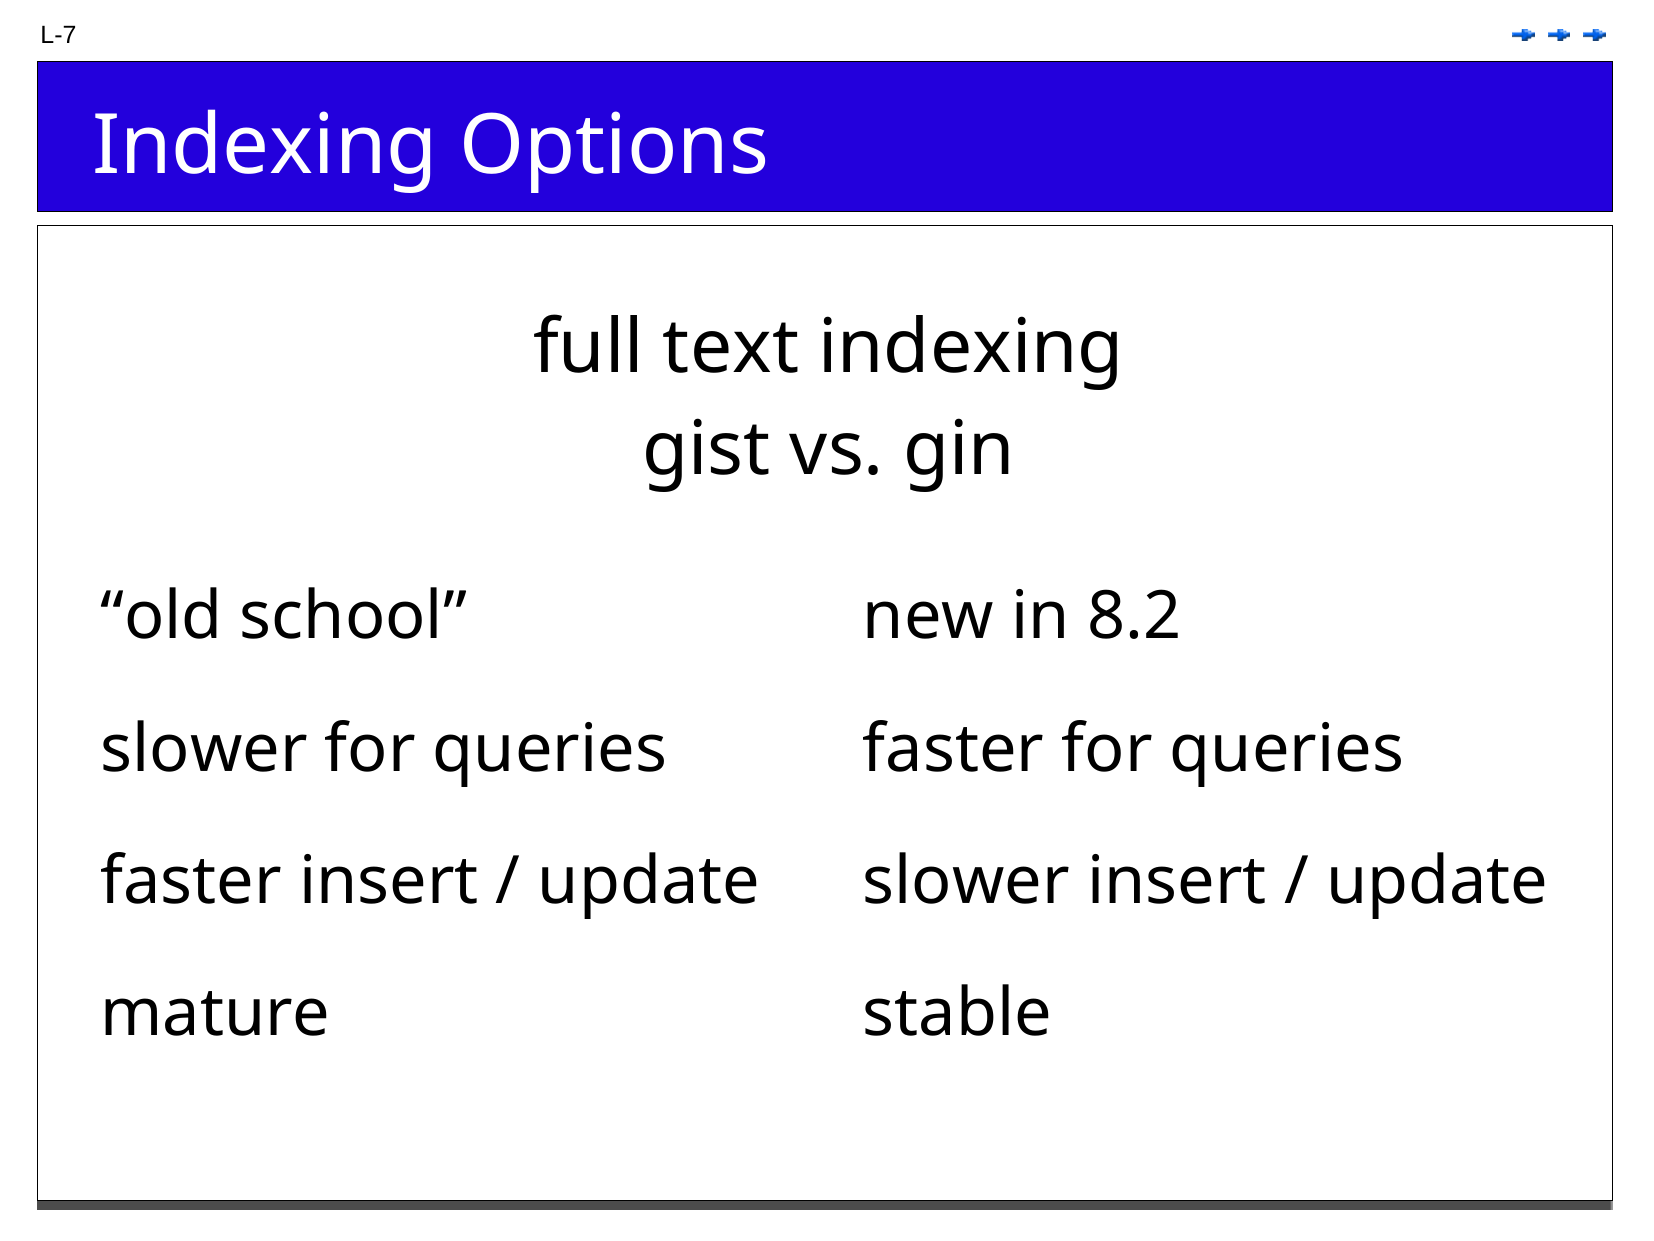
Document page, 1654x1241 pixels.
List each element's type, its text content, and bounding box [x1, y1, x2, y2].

picture [1512, 29, 1535, 41]
text_box [37, 61, 1613, 212]
picture [1548, 29, 1570, 41]
list “old school” slower for queries faster insert / update mature [82, 567, 809, 1015]
text_box L-7 [25, 13, 151, 70]
text_box full text indexing gist vs. gin [518, 284, 1107, 480]
text_box Indexing Options [77, 77, 732, 193]
picture [1583, 29, 1606, 41]
list new in 8.2 faster for queries slower insert / update stable [845, 567, 1572, 1028]
text_box [37, 225, 1613, 1201]
